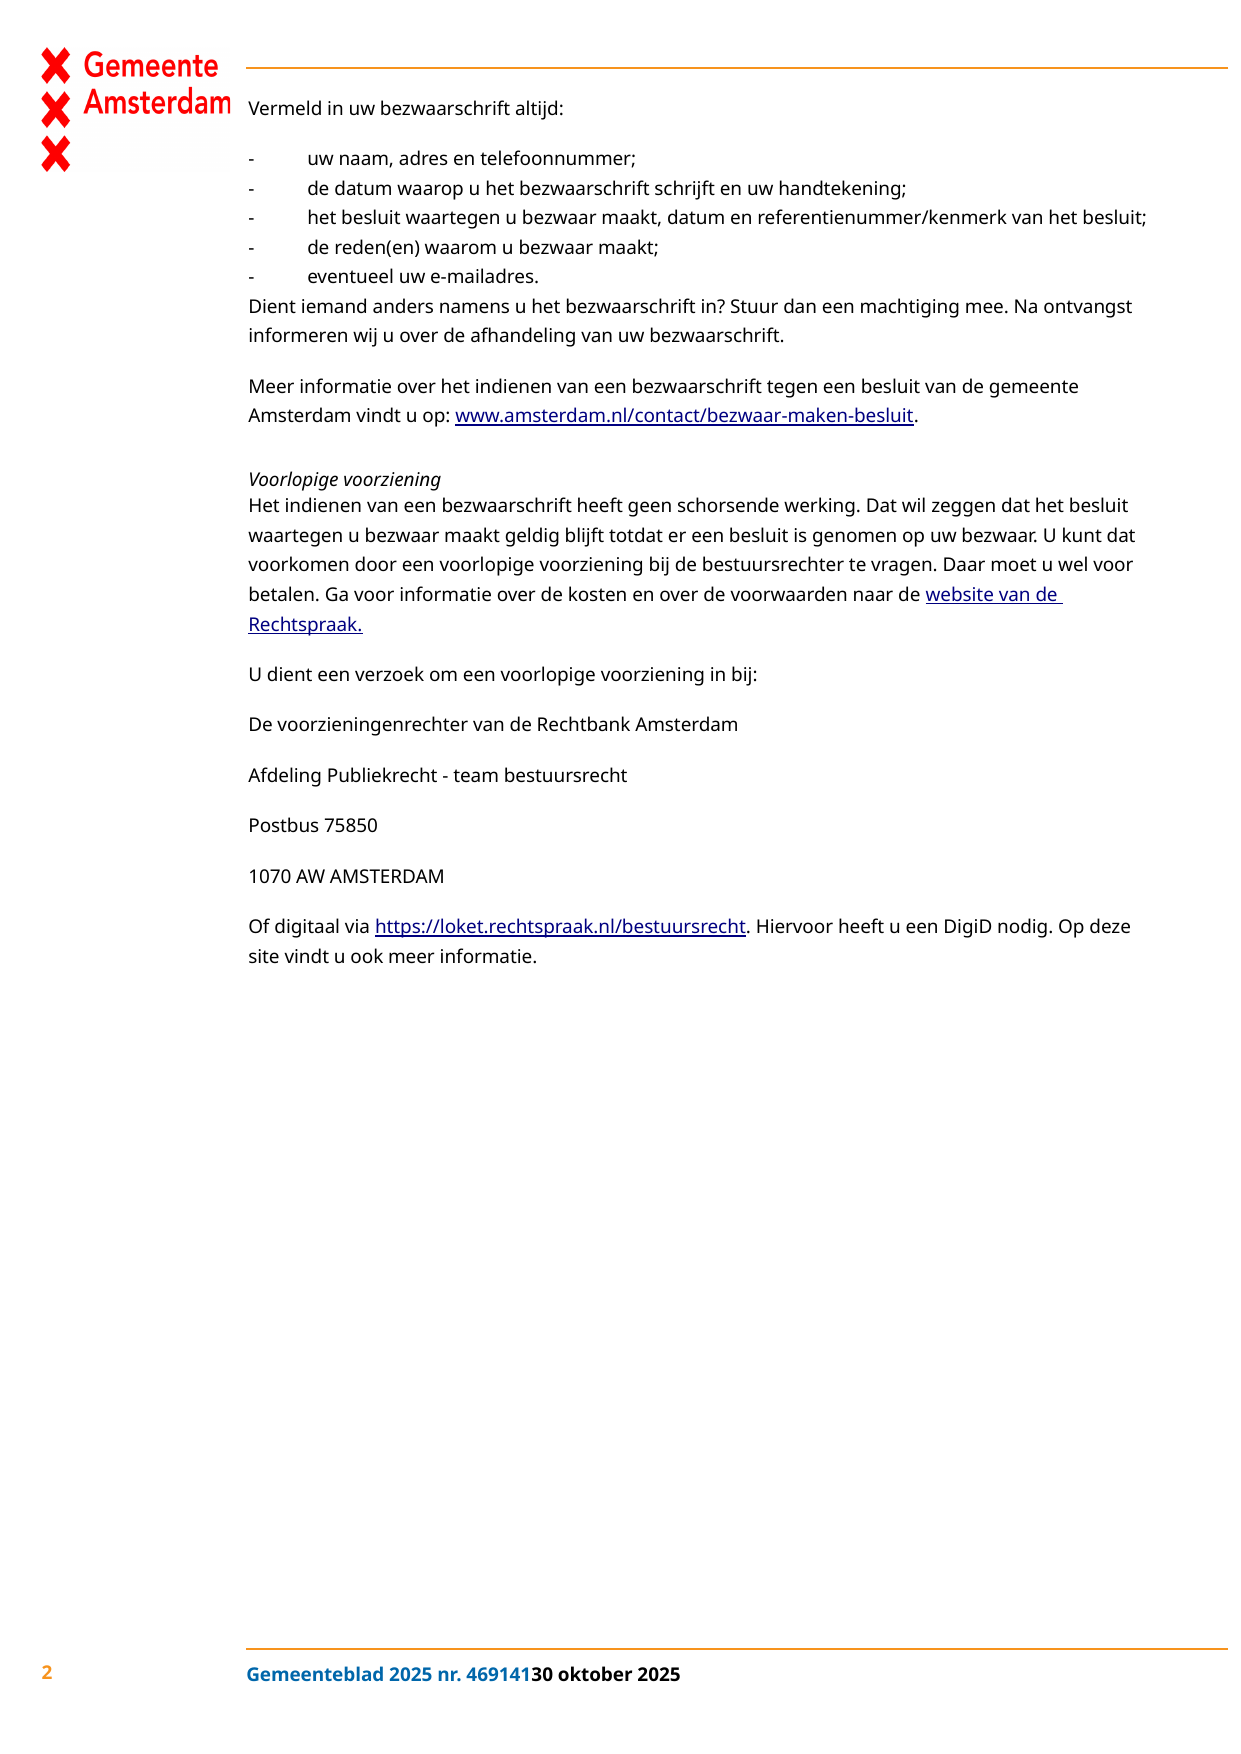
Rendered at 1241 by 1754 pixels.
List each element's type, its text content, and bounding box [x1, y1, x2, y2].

text Meer informatie over het indienen van een bezwaarschrift tegen een besluit van de gemeente Amsterdam vindt u op: www.amsterdam.nl/contact/bezwaar-maken-besluit. [248, 373, 1152, 428]
text Voorlopige voorziening [248, 467, 1152, 492]
list uw naam, adres en telefoonnummer; [248, 145, 1152, 171]
list de reden(en) waarom u bezwaar maakt; [248, 234, 1152, 260]
list eventueel uw e-mailadres. [248, 263, 1152, 289]
text Of digitaal via https://loket.rechtspraak.nl/bestuursrecht. Hiervoor heeft u een DigiD nodig. Op deze site vindt u ook meer informatie. [248, 913, 1152, 968]
text De voorzieningenrechter van de Rechtbank Amsterdam [248, 712, 1152, 737]
text 1070 AW AMSTERDAM [248, 863, 1152, 888]
text Dient iemand anders namens u het bezwaarschrift in? Stuur dan een machtiging mee. Na ontvangst informeren wij u over de afhandeling van uw bezwaarschrift. [248, 293, 1152, 348]
text Vermeld in uw bezwaarschrift altijd: [248, 95, 1152, 121]
picture [41, 47, 231, 172]
text Afdeling Publiekrecht - team bestuursrecht [248, 762, 1152, 788]
text U dient een verzoek om een voorlopige voorziening in bij: [248, 661, 1152, 687]
list de datum waarop u het bezwaarschrift schrijft en uw handtekening; [248, 175, 1152, 201]
text Postbus 75850 [248, 812, 1152, 838]
list het besluit waartegen u bezwaar maakt, datum en referentienummer/kenmerk van het besluit; [248, 204, 1152, 230]
text Het indienen van een bezwaarschrift heeft geen schorsende werking. Dat wil zeggen dat het besluit waartegen u bezwaar maakt geldig blijft totdat er een besluit is genomen op uw bezwaar. U kunt dat voorkomen door een voorlopige voorziening bij de bestuursrechter te vragen. Daar moet u wel voor betalen. Ga voor informatie over de kosten en over de voorwaarden naar de website van de Rechtspraak. [248, 492, 1152, 636]
